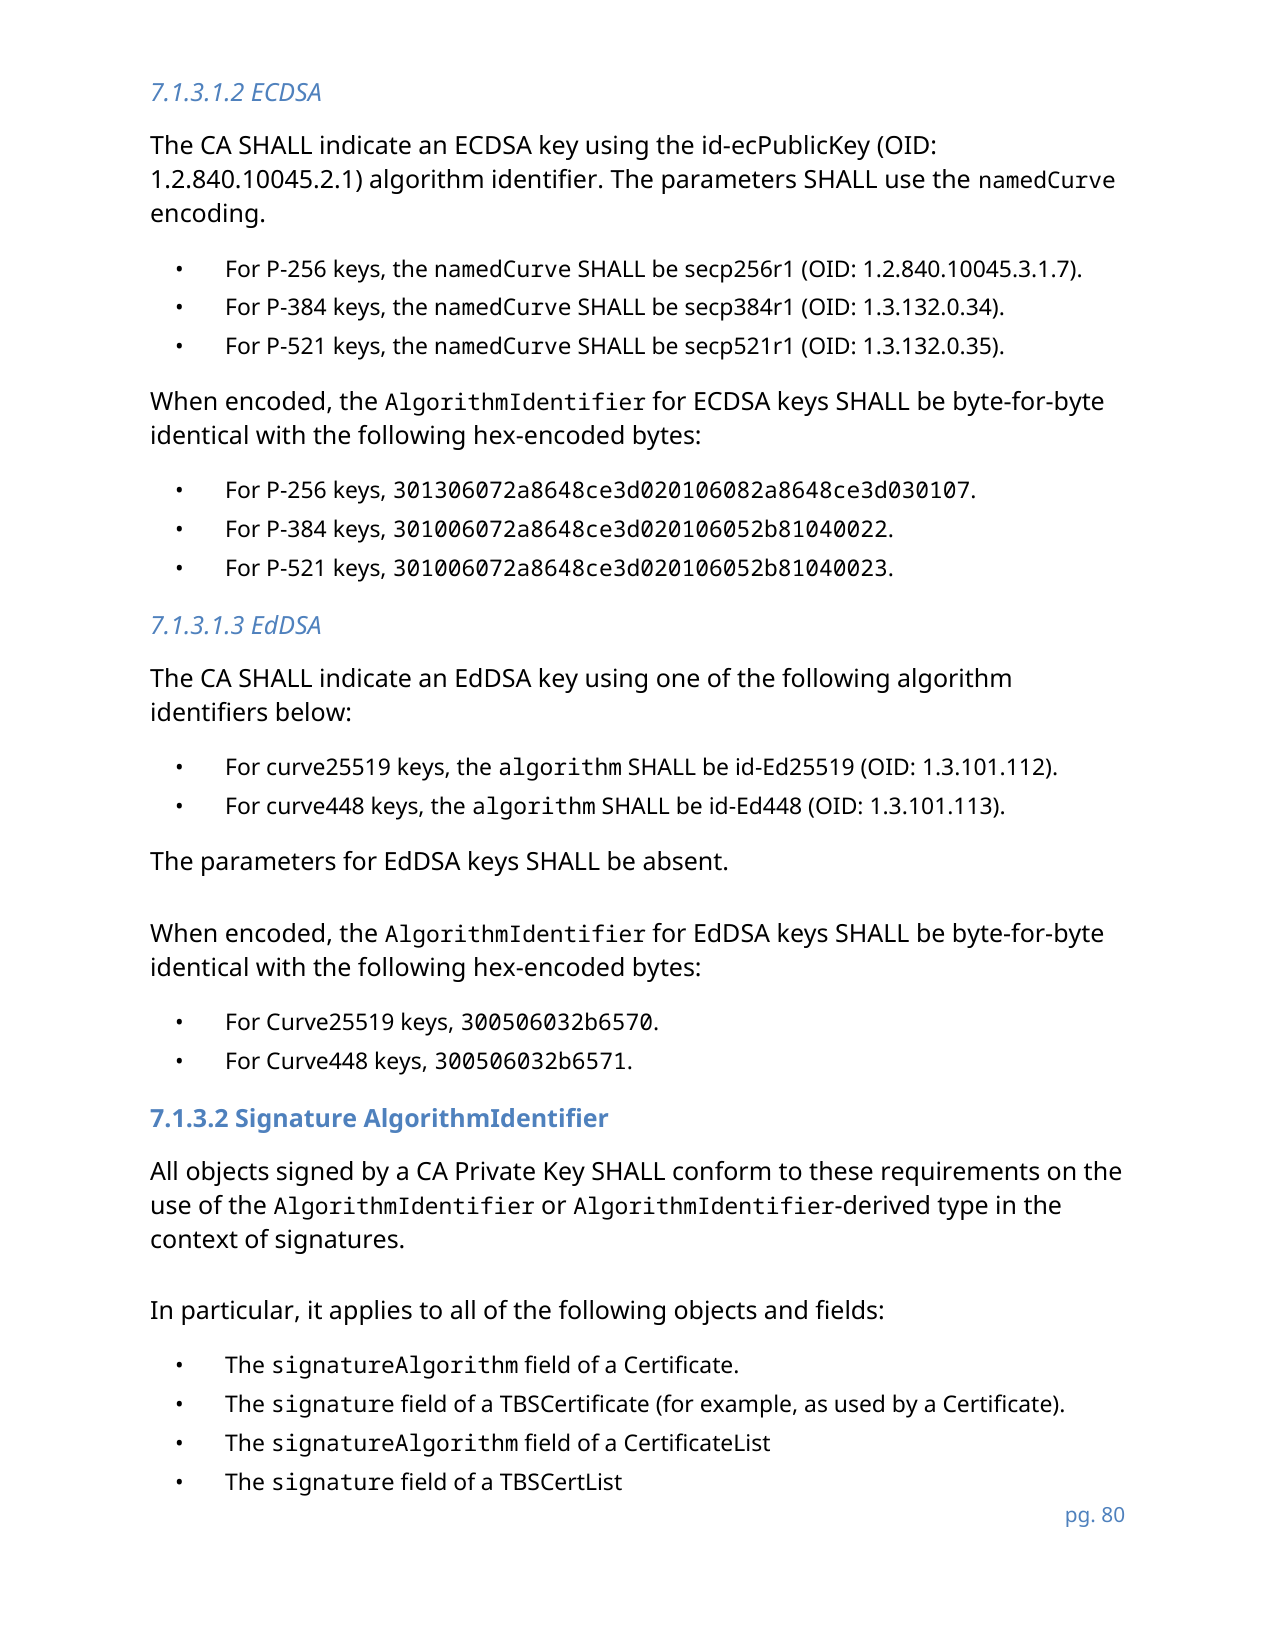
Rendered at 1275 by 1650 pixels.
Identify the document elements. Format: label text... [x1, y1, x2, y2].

list The signature field of a TBSCertificate (for example, as used by a Certificate). [175, 1388, 1125, 1419]
list For P-384 keys, the namedCurve SHALL be secp384r1 (OID: 1.3.132.0.34). [175, 291, 1125, 322]
text The CA SHALL indicate an EdDSA key using one of the following algorithm identifiers below: [150, 661, 1125, 729]
list For curve448 keys, the algorithm SHALL be id-Ed448 (OID: 1.3.101.113). [175, 790, 1125, 821]
list For Curve25519 keys, 300506032b6570. [175, 1006, 1125, 1037]
list The signatureAlgorithm field of a CertificateList [175, 1427, 1125, 1458]
list For P-384 keys, 301006072a8648ce3d020106052b81040022. [175, 513, 1125, 544]
text The parameters for EdDSA keys SHALL be absent. [150, 844, 1125, 878]
text In particular, it applies to all of the following objects and fields: [150, 1293, 1125, 1327]
subtitle 7.1.3.1.2 ECDSA [150, 75, 1125, 109]
subtitle 7.1.3.2 Signature AlgorithmIdentifier [150, 1100, 1125, 1134]
list For Curve448 keys, 300506032b6571. [175, 1044, 1125, 1076]
list For P-256 keys, the namedCurve SHALL be secp256r1 (OID: 1.2.840.10045.3.1.7). [175, 252, 1125, 284]
list The signatureAlgorithm field of a Certificate. [175, 1349, 1125, 1381]
list The signature field of a TBSCertList [175, 1466, 1125, 1497]
list For P-256 keys, 301306072a8648ce3d020106082a8648ce3d030107. [175, 474, 1125, 506]
list For curve25519 keys, the algorithm SHALL be id-Ed25519 (OID: 1.3.101.112). [175, 751, 1125, 782]
text When encoded, the AlgorithmIdentifier for EdDSA keys SHALL be byte-for-byte identical with the following hex-encoded bytes: [150, 915, 1125, 983]
text The CA SHALL indicate an ECDSA key using the id-ecPublicKey (OID: 1.2.840.10045.2.1) algorithm identifier. The parameters SHALL use the namedCurve encoding. [150, 128, 1125, 230]
subtitle 7.1.3.1.3 EdDSA [150, 608, 1125, 642]
text All objects signed by a CA Private Key SHALL conform to these requirements on the use of the AlgorithmIdentifier or AlgorithmIdentifier-derived type in the context of signatures. [150, 1153, 1125, 1255]
list For P-521 keys, 301006072a8648ce3d020106052b81040023. [175, 552, 1125, 583]
text When encoded, the AlgorithmIdentifier for ECDSA keys SHALL be byte-for-byte identical with the following hex-encoded bytes: [150, 384, 1125, 452]
list For P-521 keys, the namedCurve SHALL be secp521r1 (OID: 1.3.132.0.35). [175, 330, 1125, 361]
